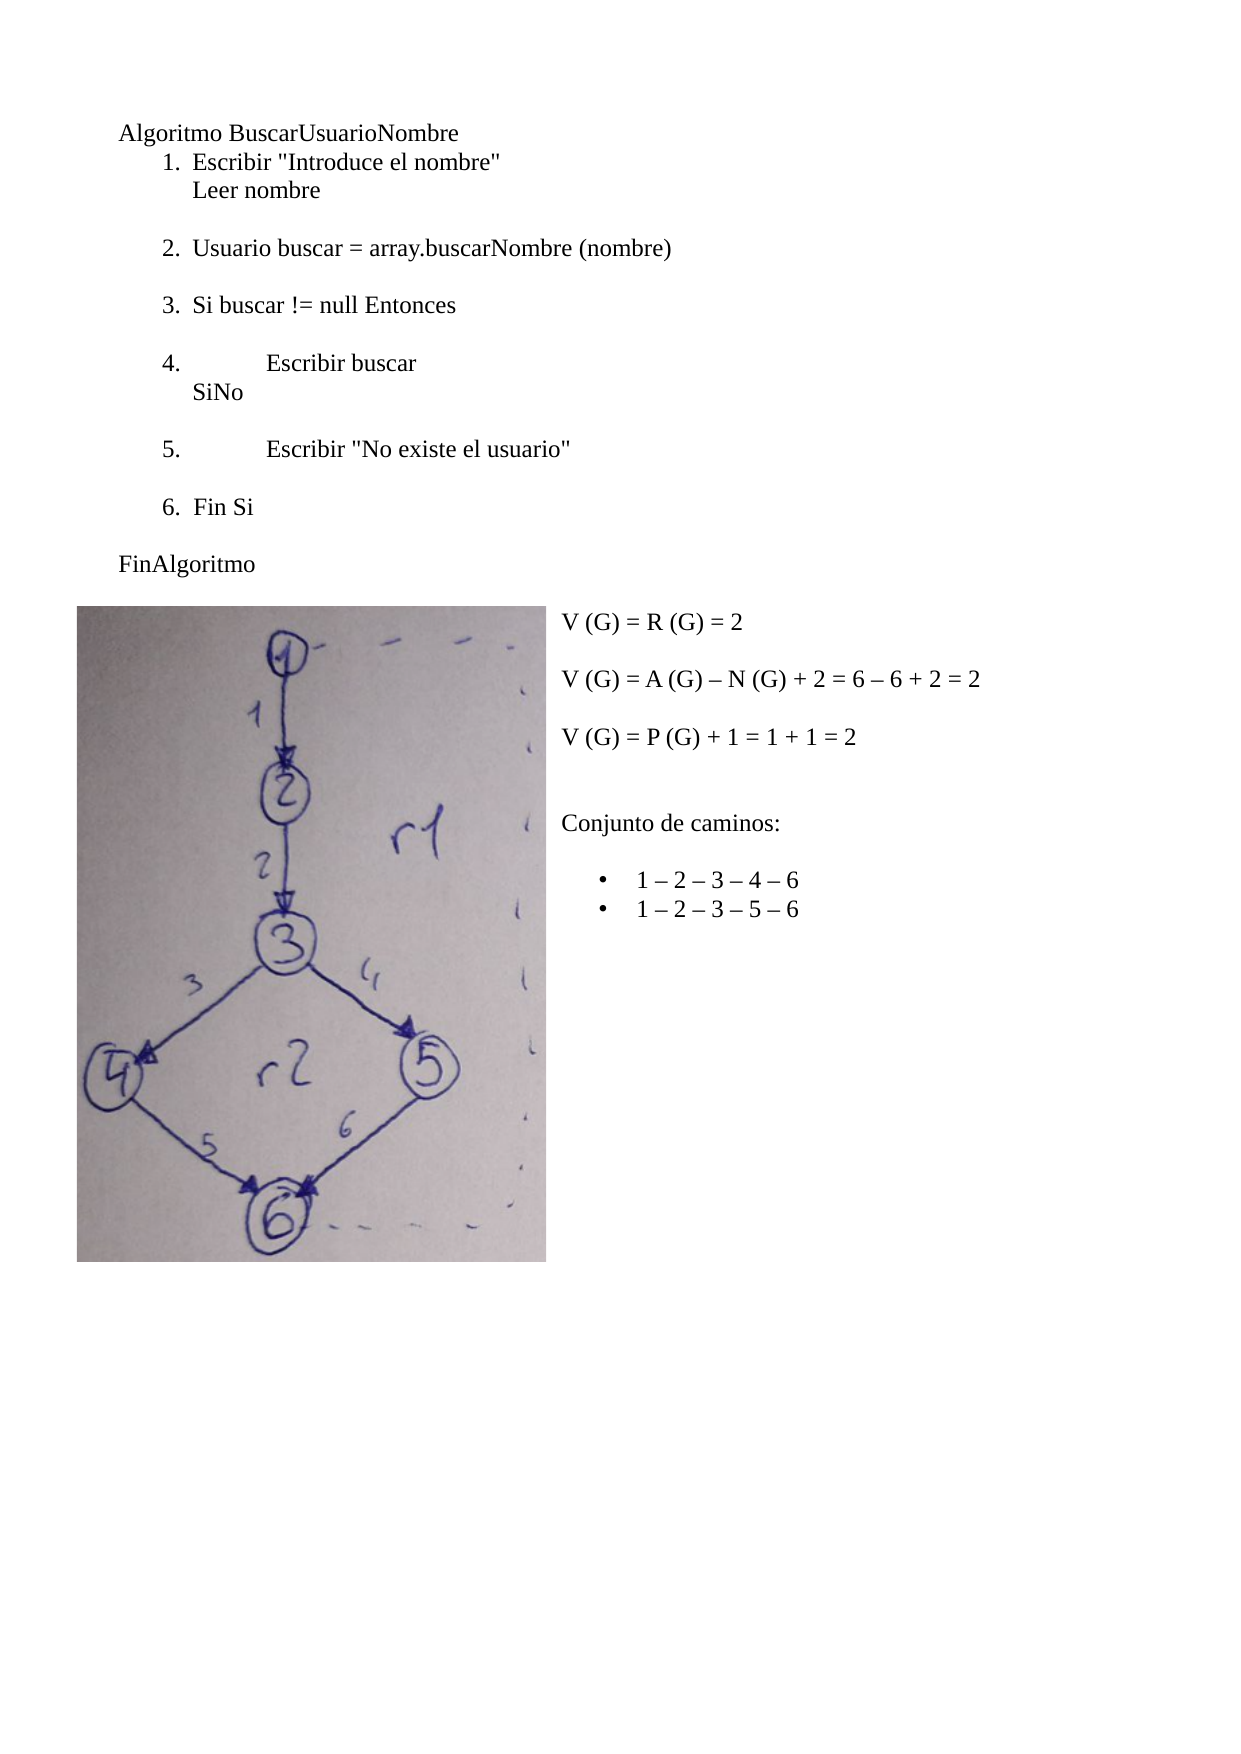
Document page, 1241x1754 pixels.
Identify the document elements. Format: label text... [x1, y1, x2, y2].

text V (G) = R (G) = 2 [547, 607, 1122, 636]
picture [76, 606, 547, 1262]
text Conjunto de caminos: [547, 808, 1122, 837]
text Algoritmo BuscarUsuarioNombre [118, 118, 1122, 147]
text 3. Si buscar != null Entonces [118, 291, 1122, 319]
text 6. Fin Si [118, 492, 1122, 521]
text 1. Escribir "Introduce el nombre" [118, 147, 1122, 176]
text 4. Escribir buscar [118, 348, 1122, 377]
text 2. Usuario buscar = array.buscarNombre (nombre) [118, 233, 1122, 262]
list 1 – 2 – 3 – 4 – 6 [599, 866, 1122, 894]
list 1 – 2 – 3 – 5 – 6 [599, 894, 1122, 923]
text V (G) = A (G) – N (G) + 2 = 6 – 6 + 2 = 2 [547, 664, 1122, 693]
text V (G) = P (G) + 1 = 1 + 1 = 2 [547, 722, 1122, 751]
text FinAlgoritmo [118, 549, 1122, 578]
text Leer nombre [118, 176, 1122, 204]
text SiNo [118, 377, 1122, 406]
text 5. Escribir "No existe el usuario" [118, 434, 1122, 463]
